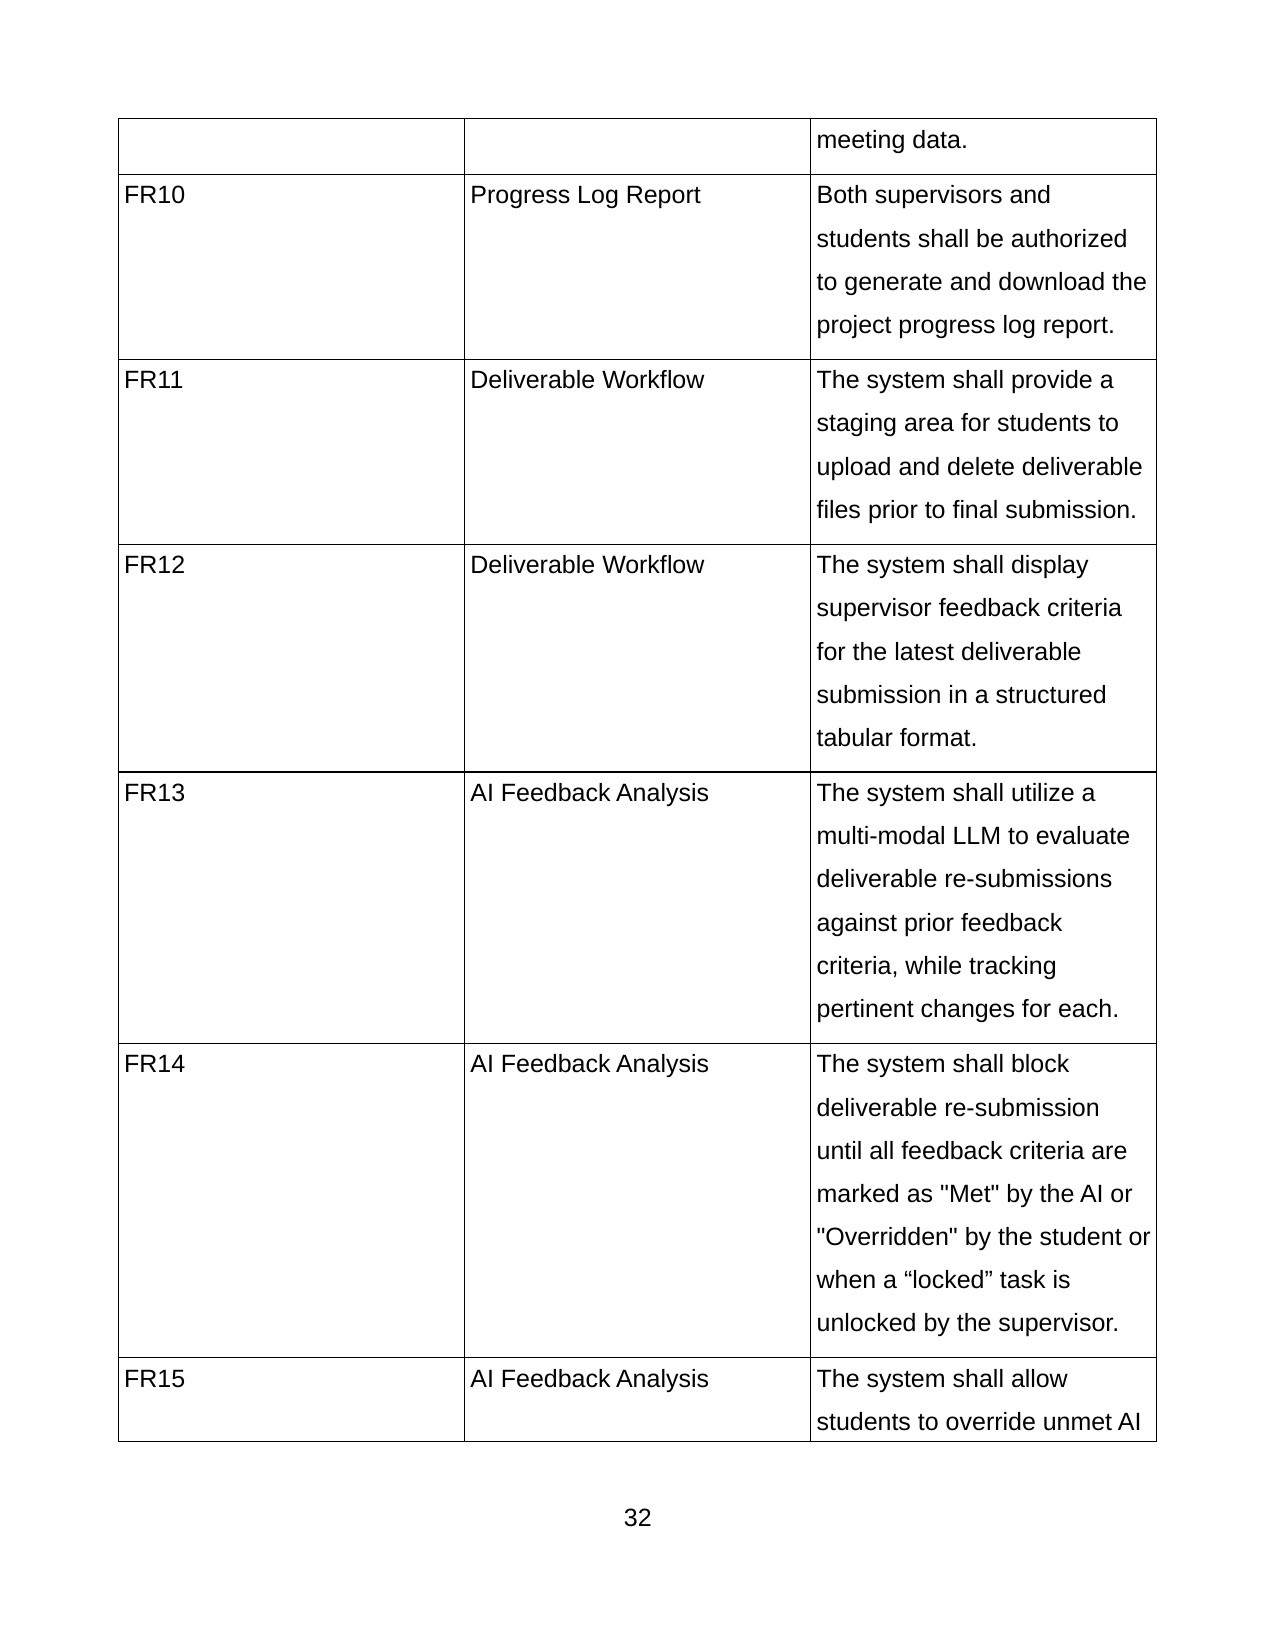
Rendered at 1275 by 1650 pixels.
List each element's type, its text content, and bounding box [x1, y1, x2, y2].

table_cell [119, 119, 464, 174]
table_cell FR13 [119, 773, 464, 1043]
table_cell meeting data. [811, 119, 1156, 174]
table_cell The system shall display supervisor feedback criteria for the latest deliverable submission in a structured tabular format. [811, 545, 1156, 771]
table_cell Deliverable Workflow [465, 545, 810, 771]
table_cell AI Feedback Analysis [465, 773, 810, 1043]
table_cell [465, 119, 810, 174]
table_cell FR15 [119, 1358, 464, 1441]
table_cell The system shall block deliverable re-submission until all feedback criteria are marked as "Met" by the AI or "Overridden" by the student or when a “locked” task is unlocked by the supervisor. [811, 1044, 1156, 1357]
table_cell AI Feedback Analysis [465, 1044, 810, 1357]
table_cell FR10 [119, 175, 464, 358]
table_cell Both supervisors and students shall be authorized to generate and download the project progress log report. [811, 175, 1156, 358]
table_cell Deliverable Workflow [465, 360, 810, 543]
table_cell The system shall utilize a multi-modal LLM to evaluate deliverable re-submissions against prior feedback criteria, while tracking pertinent changes for each. [811, 773, 1156, 1043]
table_cell The system shall allow students to override unmet AI [811, 1358, 1156, 1441]
table_cell Progress Log Report [465, 175, 810, 358]
table_cell FR12 [119, 545, 464, 771]
table_cell FR11 [119, 360, 464, 543]
table_cell The system shall provide a staging area for students to upload and delete deliverable files prior to final submission. [811, 360, 1156, 543]
table_cell AI Feedback Analysis [465, 1358, 810, 1441]
table_cell FR14 [119, 1044, 464, 1357]
